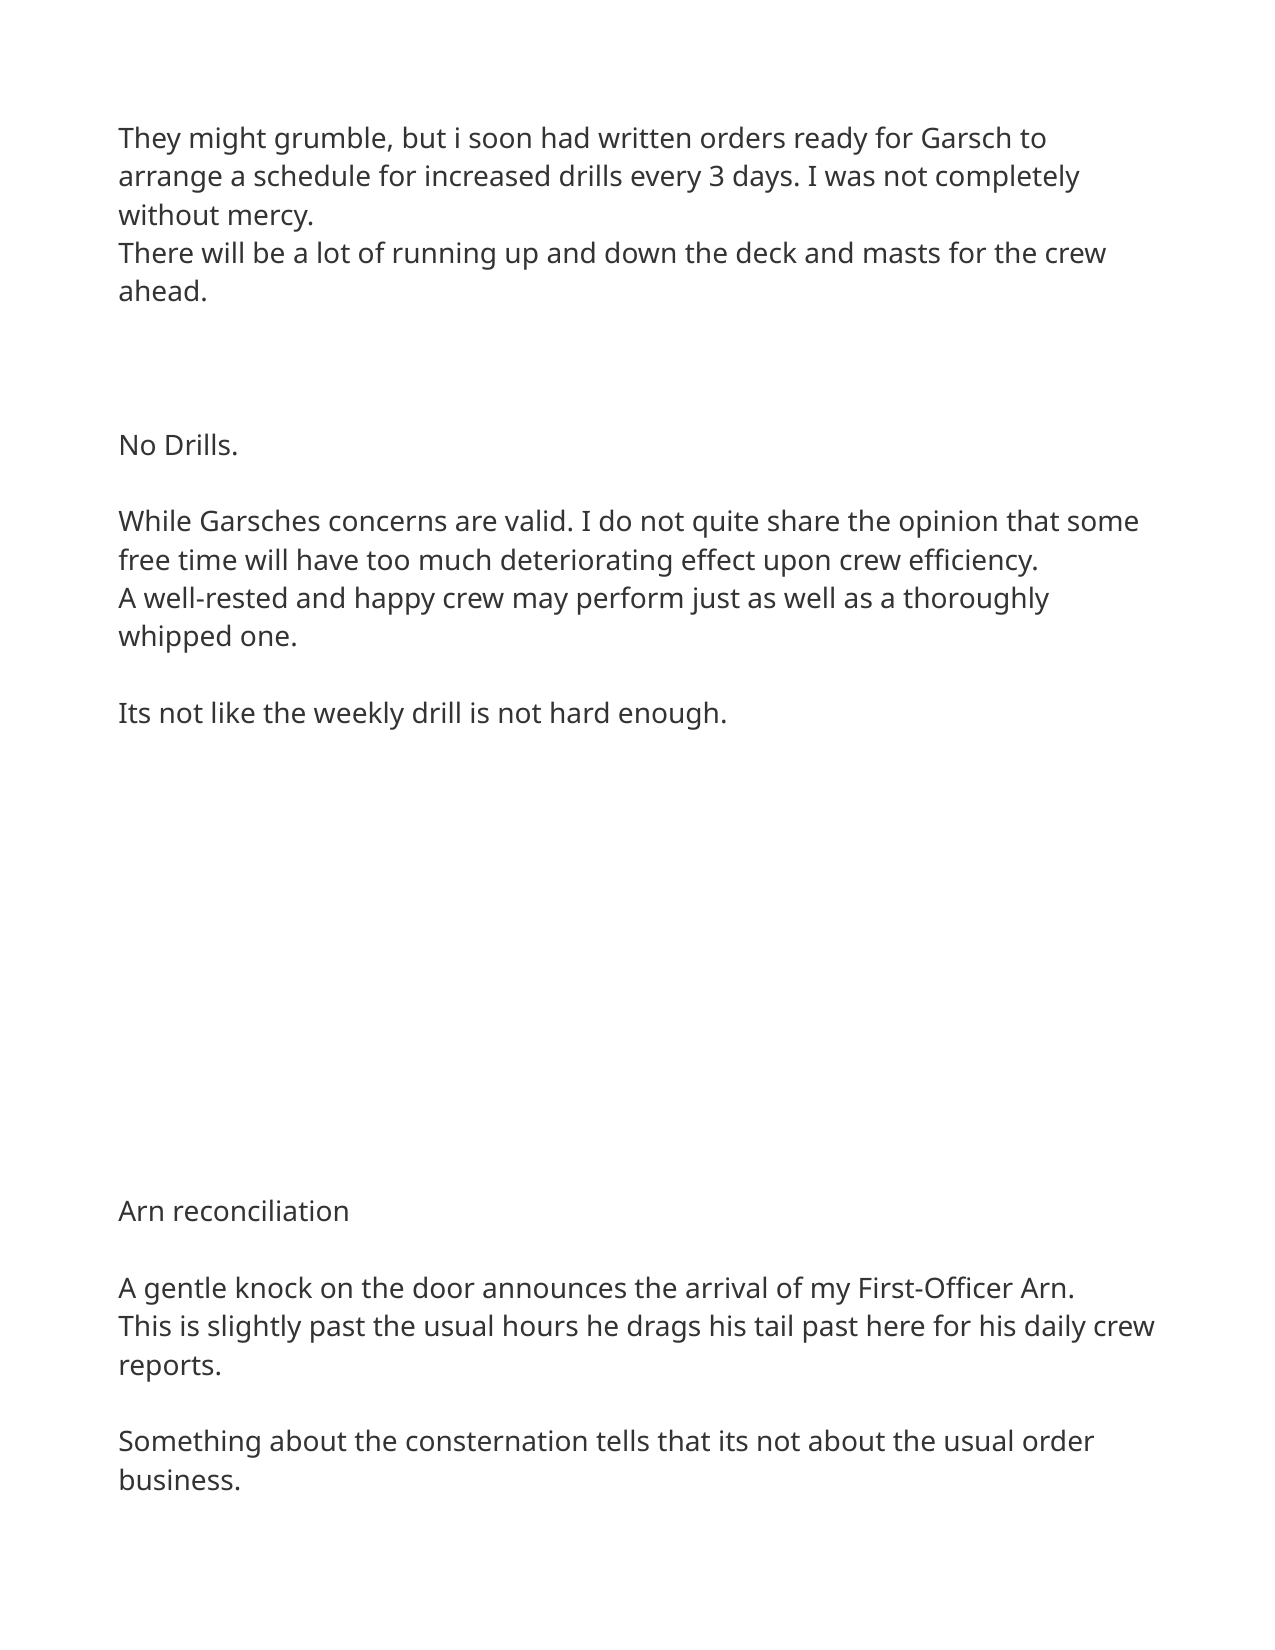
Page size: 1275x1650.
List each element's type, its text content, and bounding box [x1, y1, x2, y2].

text While Garsches concerns are valid. I do not quite share the opinion that some free time will have too much deteriorating effect upon crew efficiency. [118, 501, 1157, 578]
text Its not like the weekly drill is not hard enough. [118, 693, 1157, 731]
text There will be a lot of running up and down the deck and masts for the crew ahead. [118, 233, 1157, 310]
text This is slightly past the usual hours he drags his tail past here for his daily crew reports. [118, 1306, 1157, 1383]
text Something about the consternation tells that its not about the usual order business. [118, 1421, 1157, 1498]
text They might grumble, but i soon had written orders ready for Garsch to arrange a schedule for increased drills every 3 days. I was not completely without mercy. [118, 118, 1157, 233]
text Arn reconciliation [118, 1191, 1157, 1230]
text A gentle knock on the door announces the arrival of my First-Officer Arn. [118, 1268, 1157, 1306]
text A well-rested and happy crew may perform just as well as a thoroughly whipped one. [118, 578, 1157, 655]
text No Drills. [118, 425, 1157, 463]
